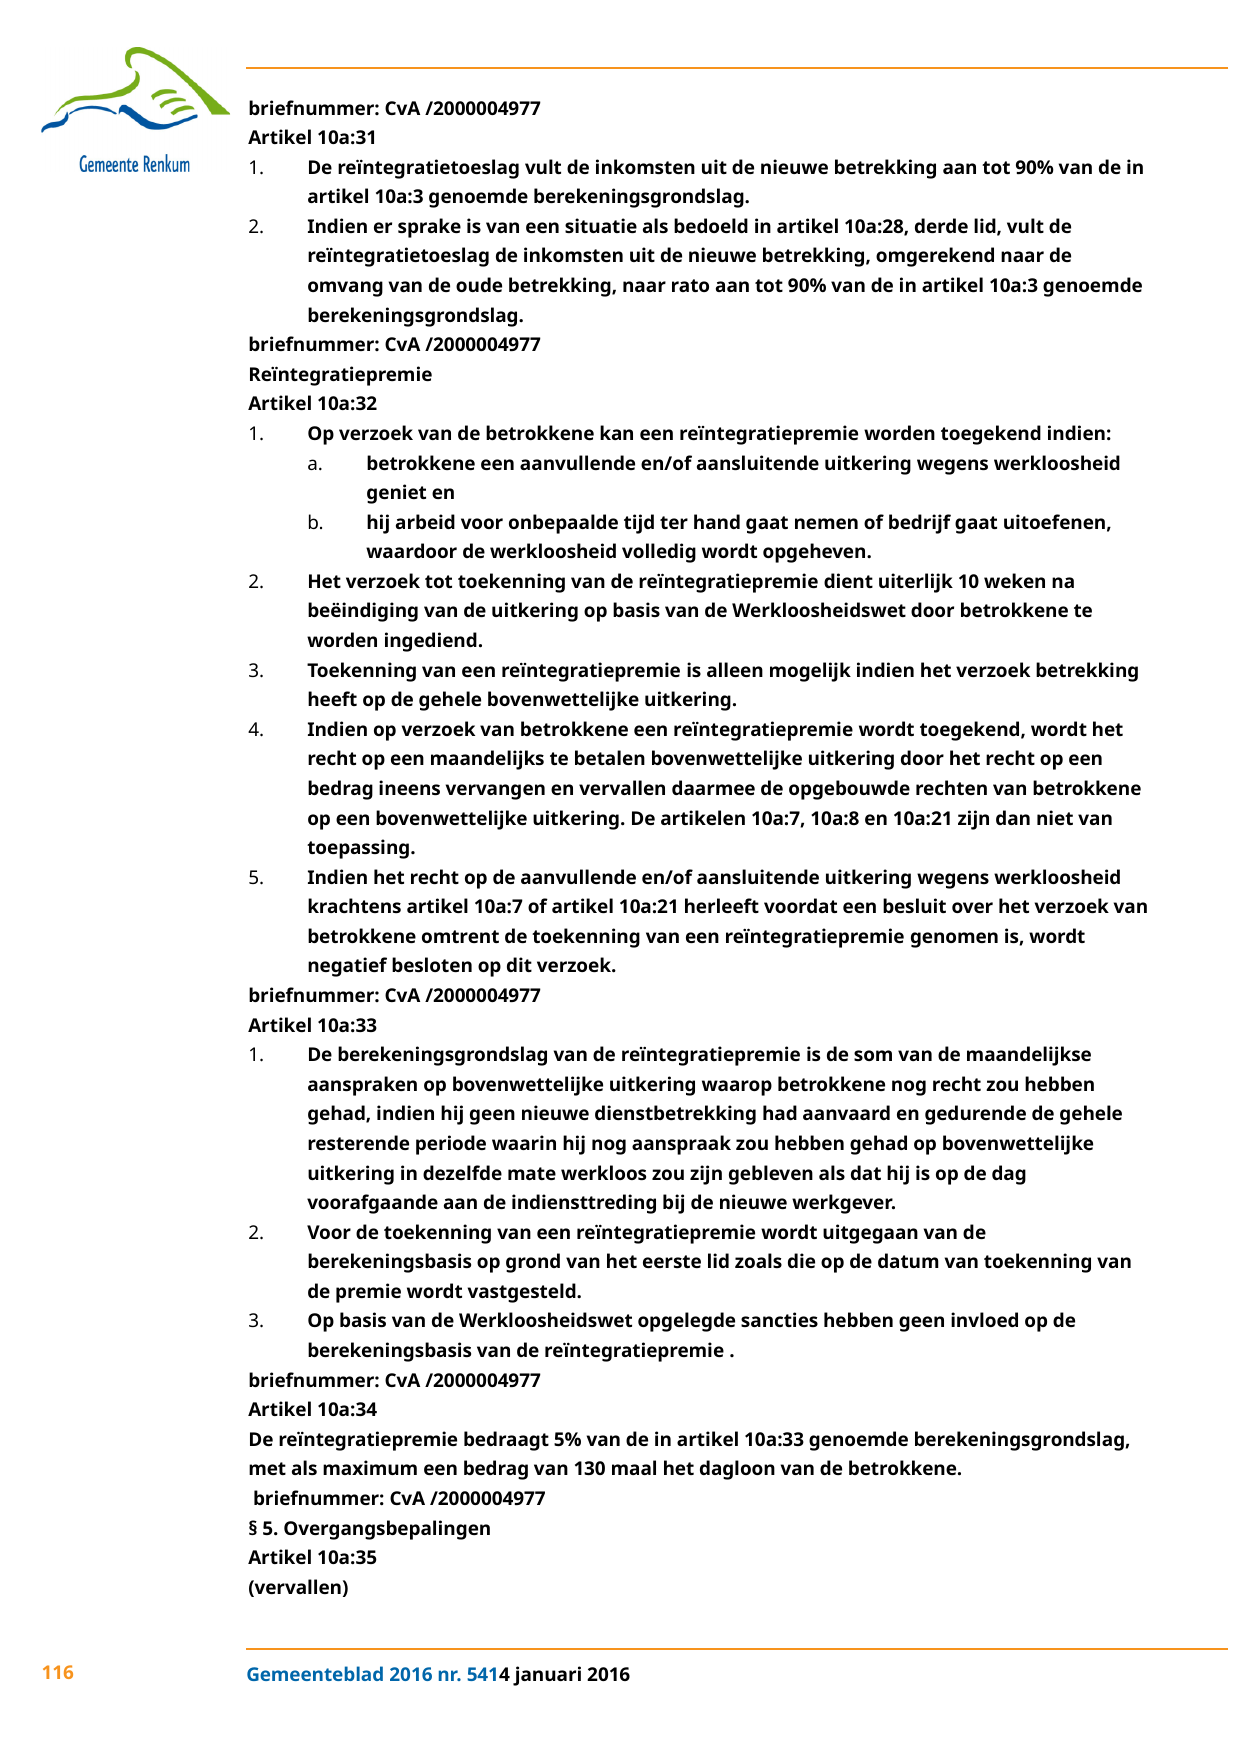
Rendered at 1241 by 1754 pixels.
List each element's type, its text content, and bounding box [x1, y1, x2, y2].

text De reïntegratiepremie bedraagt 5% van de in artikel 10a:33 genoemde berekeningsgrondslag, met als maximum een bedrag van 130 maal het dagloon van de betrokkene. [248, 1426, 1152, 1481]
text briefnummer: CvA /2000004977 [248, 331, 1152, 357]
list Op verzoek van de betrokkene kan een reïntegratiepremie worden toegekend indien: [248, 420, 1152, 446]
text Artikel 10a:32 [248, 391, 1152, 416]
text Artikel 10a:33 [248, 1012, 1152, 1038]
text Artikel 10a:34 [248, 1396, 1152, 1422]
list Op basis van de Werkloosheidswet opgelegde sancties hebben geen invloed op de berekeningsbasis van de reïntegratiepremie . [248, 1308, 1152, 1363]
text Artikel 10a:35 [248, 1544, 1152, 1570]
text Artikel 10a:31 [248, 124, 1152, 150]
list Indien er sprake is van een situatie als bedoeld in artikel 10a:28, derde lid, vult de reïntegratietoeslag de inkomsten uit de nieuwe betrekking, omgerekend naar de omvang van de oude betrekking, naar rato aan tot 90% van de in artikel 10a:3 genoemde berekeningsgrondslag. [248, 213, 1152, 328]
text Reïntegratiepremie [248, 361, 1152, 387]
text briefnummer: CvA /2000004977 [248, 1367, 1152, 1393]
text (vervallen) [248, 1574, 1152, 1600]
list Toekenning van een reïntegratiepremie is alleen mogelijk indien het verzoek betrekking heeft op de gehele bovenwettelijke uitkering. [248, 657, 1152, 712]
list hij arbeid voor onbepaalde tijd ter hand gaat nemen of bedrijf gaat uitoefenen, waardoor de werkloosheid volledig wordt opgeheven. [307, 509, 1152, 564]
list betrokkene een aanvullende en/of aansluitende uitkering wegens werkloosheid geniet en [307, 450, 1152, 505]
list De reïntegratietoeslag vult de inkomsten uit de nieuwe betrekking aan tot 90% van de in artikel 10a:3 genoemde berekeningsgrondslag. [248, 154, 1152, 209]
text § 5. Overgangsbepalingen [248, 1515, 1152, 1541]
picture [41, 47, 231, 172]
list Indien op verzoek van betrokkene een reïntegratiepremie wordt toegekend, wordt het recht op een maandelijks te betalen bovenwettelijke uitkering door het recht op een bedrag ineens vervangen en vervallen daarmee de opgebouwde rechten van betrokkene op een bovenwettelijke uitkering. De artikelen 10a:7, 10a:8 en 10a:21 zijn dan niet van toepassing. [248, 716, 1152, 860]
list Voor de toekenning van een reïntegratiepremie wordt uitgegaan van de berekeningsbasis op grond van het eerste lid zoals die op de datum van toekenning van de premie wordt vastgesteld. [248, 1219, 1152, 1304]
text briefnummer: CvA /2000004977 [248, 982, 1152, 1008]
text briefnummer: CvA /2000004977 [248, 1485, 1152, 1511]
list Het verzoek tot toekenning van de reïntegratiepremie dient uiterlijk 10 weken na beëindiging van de uitkering op basis van de Werkloosheidswet door betrokkene te worden ingediend. [248, 568, 1152, 653]
text briefnummer: CvA /2000004977 [248, 95, 1152, 121]
list De berekeningsgrondslag van de reïntegratiepremie is de som van de maandelijkse aanspraken op bovenwettelijke uitkering waarop betrokkene nog recht zou hebben gehad, indien hij geen nieuwe dienstbetrekking had aanvaard en gedurende de gehele resterende periode waarin hij nog aanspraak zou hebben gehad op bovenwettelijke uitkering in dezelfde mate werkloos zou zijn gebleven als dat hij is op de dag voorafgaande aan de indiensttreding bij de nieuwe werkgever. [248, 1041, 1152, 1215]
list Indien het recht op de aanvullende en/of aansluitende uitkering wegens werkloosheid krachtens artikel 10a:7 of artikel 10a:21 herleeft voordat een besluit over het verzoek van betrokkene omtrent de toekenning van een reïntegratiepremie genomen is, wordt negatief besloten op dit verzoek. [248, 864, 1152, 978]
